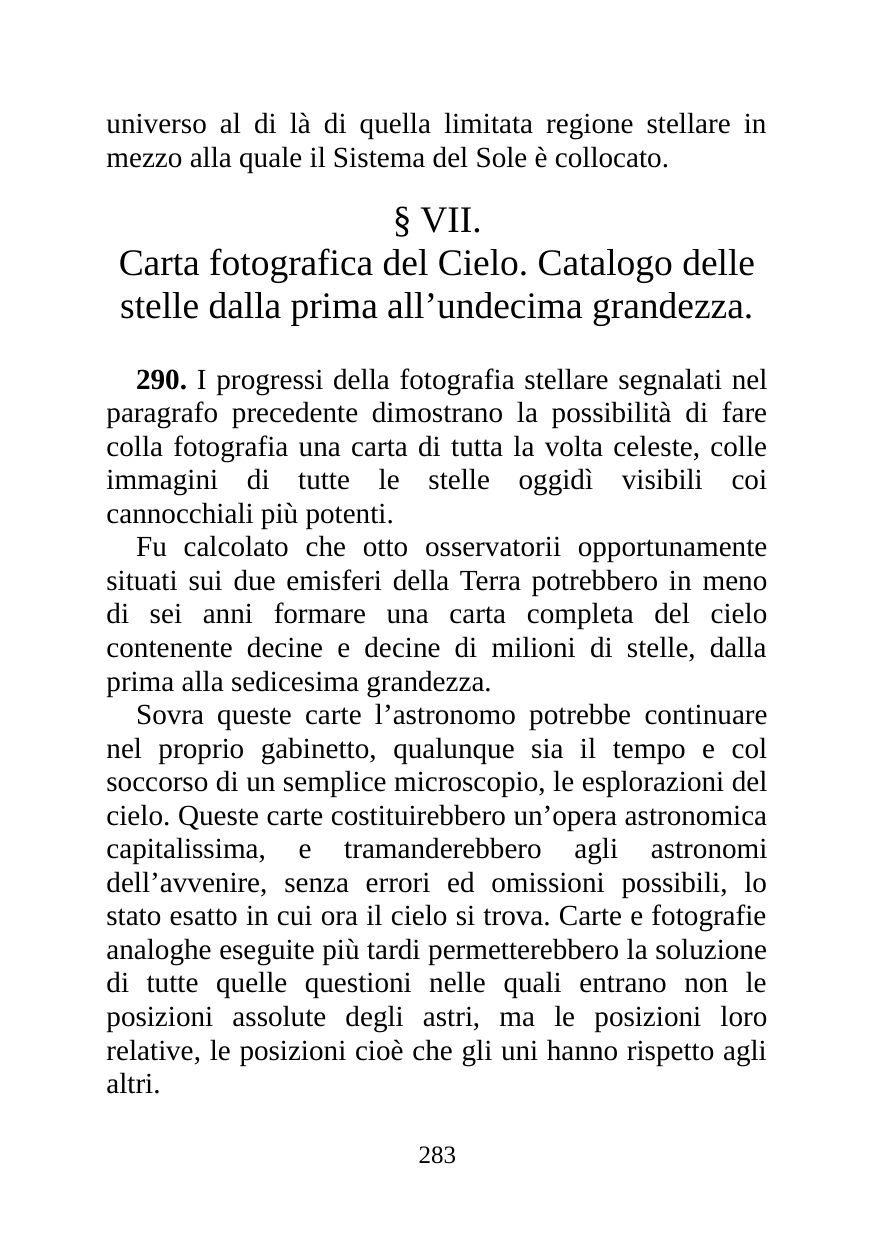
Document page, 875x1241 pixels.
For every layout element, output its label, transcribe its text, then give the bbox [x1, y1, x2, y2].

text universo al di là di quella limitata regione stellare in mezzo alla quale il Sistema del Sole è collocato. [106, 106, 768, 173]
text Fu calcolato che otto osservatorii opportunamente situati sui due emisferi della Terra potrebbero in meno di sei anni formare una carta completa del cielo contenente decine e decine di milioni di stelle, dalla prima alla sedicesima grandezza. [106, 529, 768, 697]
subtitle § VII. Carta fotografica del Cielo. Catalogo delle stelle dalla prima all’undecima grandezza. [106, 197, 768, 326]
text 290. I progressi della fotografia stellare segnalati nel paragrafo precedente dimostrano la possibilità di fare colla fotografia una carta di tutta la volta celeste, colle immagini di tutte le stelle oggidì visibili coi cannocchiali più potenti. [106, 362, 768, 529]
text Sovra queste carte l’astronomo potrebbe continuare nel proprio gabinetto, qualunque sia il tempo e col soccorso di un semplice microscopio, le esplorazioni del cielo. Queste carte costituirebbero un’opera astronomica capitalissima, e tramanderebbero agli astronomi dell’avvenire, senza errori ed omissioni possibili, lo stato esatto in cui ora il cielo si trova. Carte e fotografie analoghe eseguite più tardi permetterebbero la soluzione di tutte quelle questioni nelle quali entrano non le posizioni assolute degli astri, ma le posizioni loro relative, le posizioni cioè che gli uni hanno rispetto agli altri. [106, 697, 768, 1100]
